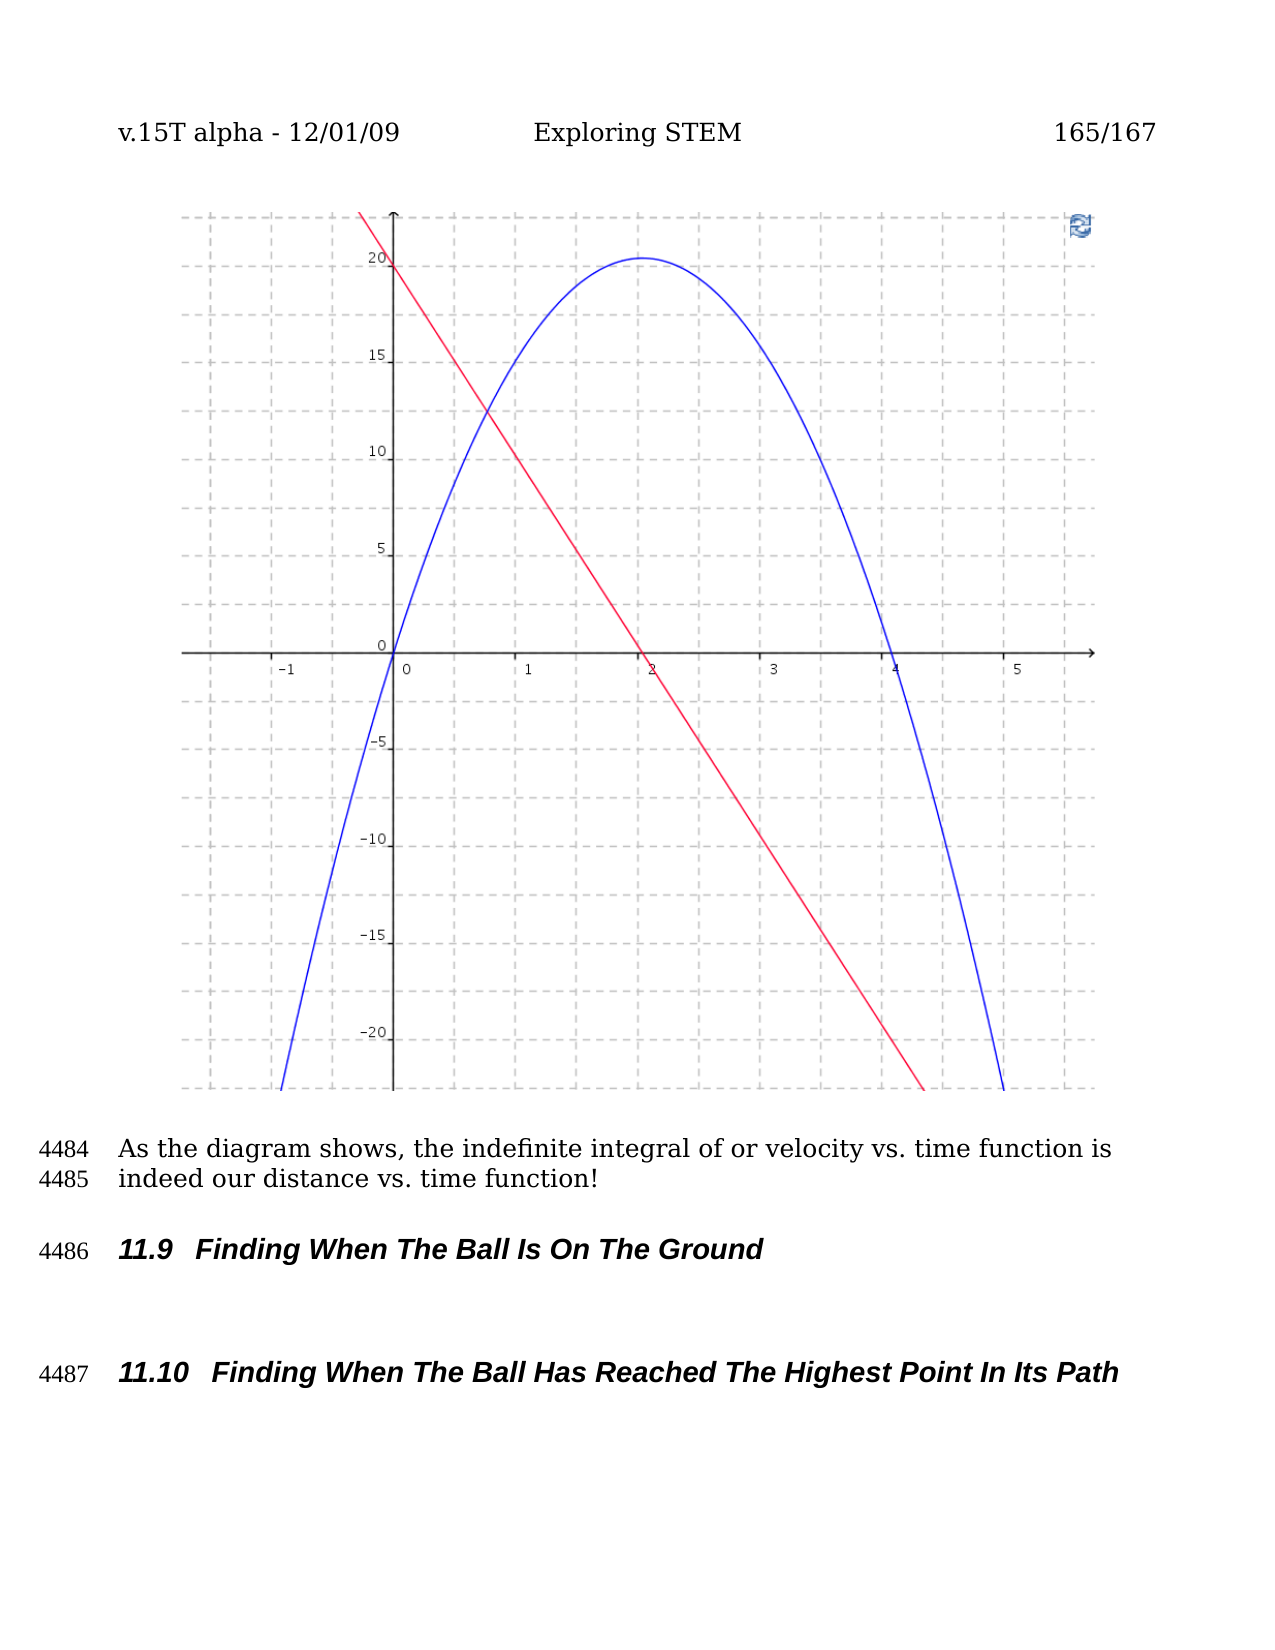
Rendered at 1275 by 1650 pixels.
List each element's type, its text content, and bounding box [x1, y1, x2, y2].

text As the diagram shows, the indefinite integral of or velocity vs. time function is indeed our distance vs. time function! [118, 1134, 1157, 1193]
subtitle Finding When The Ball Has Reached The Highest Point In Its Path [118, 1355, 1157, 1388]
subtitle Finding When The Ball Is On The Ground [118, 1232, 1157, 1266]
picture [181, 212, 1095, 1091]
